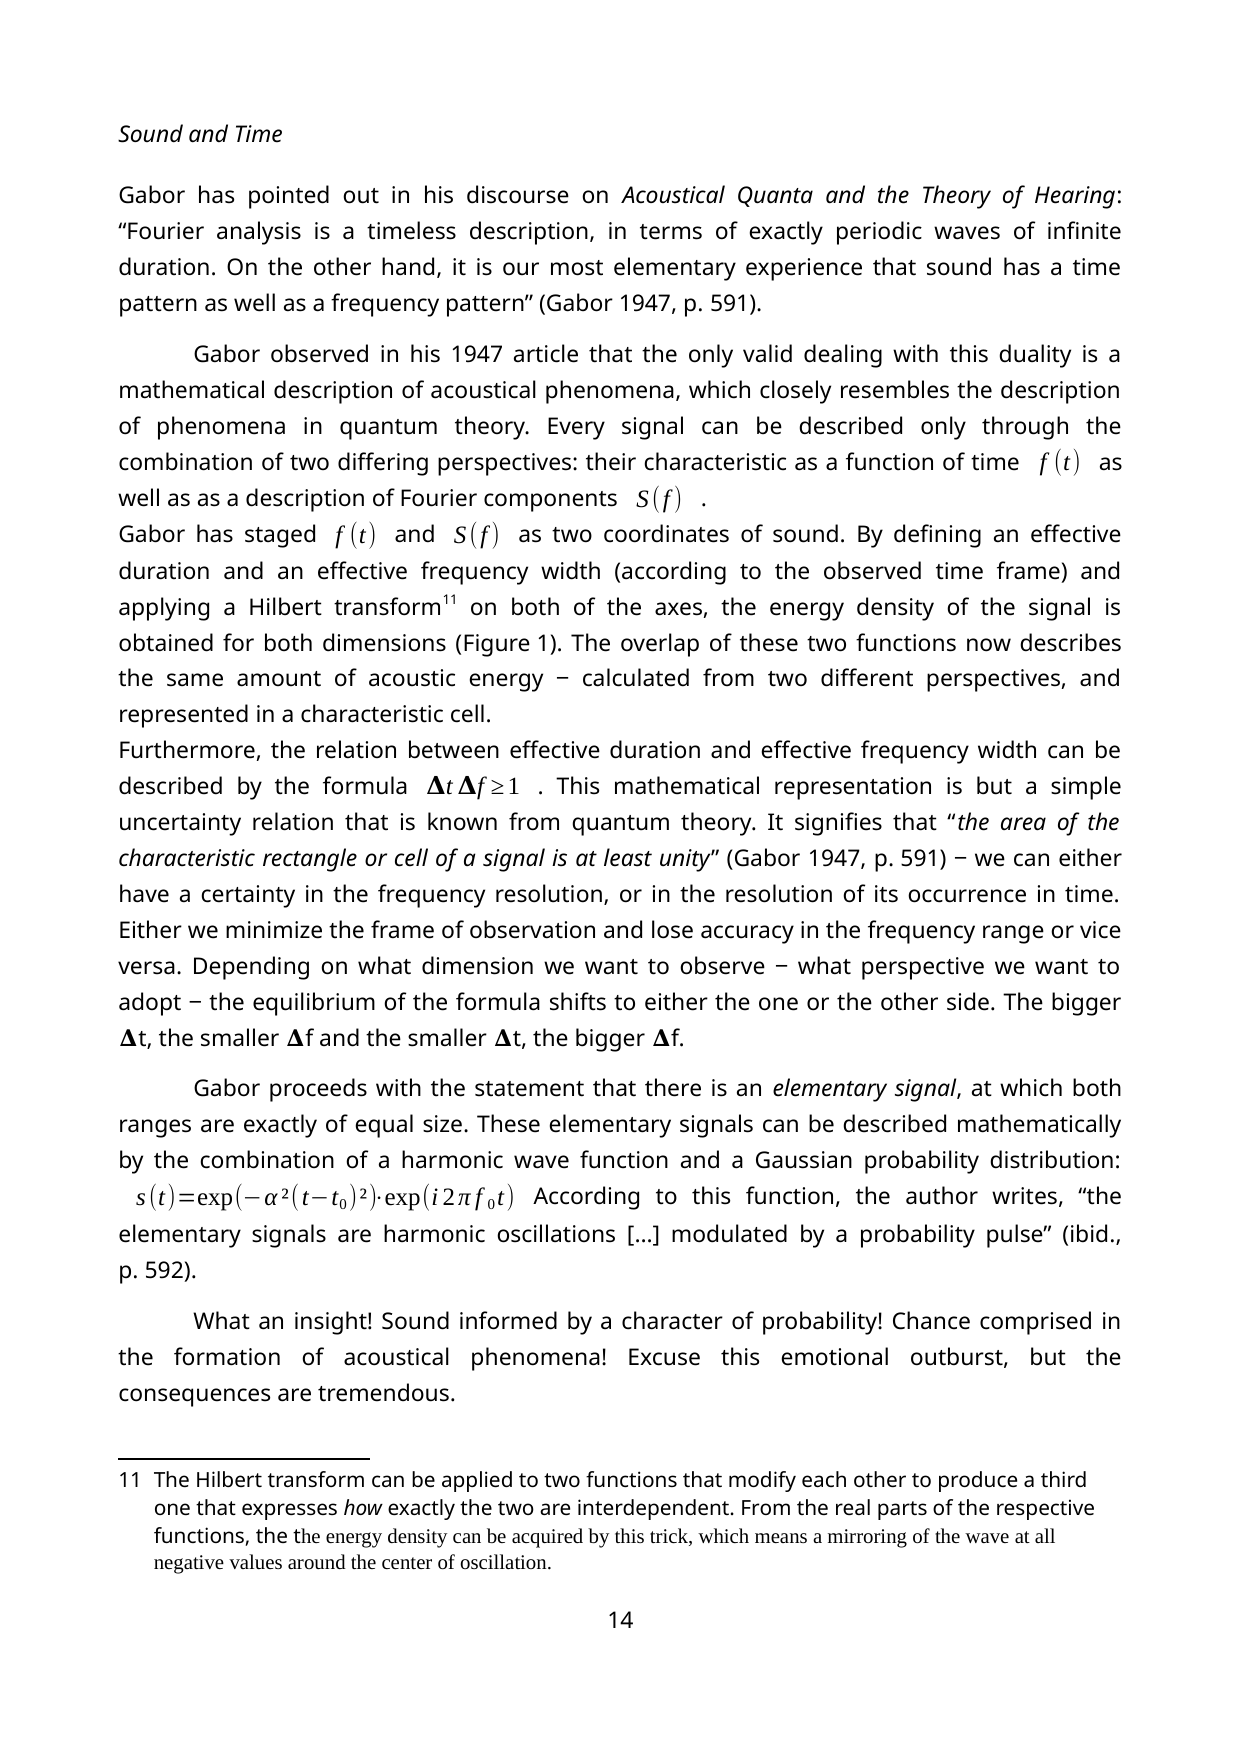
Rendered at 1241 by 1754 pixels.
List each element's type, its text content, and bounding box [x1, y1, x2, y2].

text What an insight! Sound informed by a character of probability! Chance comprised in the formation of acoustical phenomena! Excuse this emotional outburst, but the consequences are tremendous. [118, 1305, 1122, 1408]
text Gabor proceeds with the statement that there is an elementary signal, at which both ranges are exactly of equal size. These elementary signals can be described mathematically by the combination of a harmonic wave function and a Gaussian probability distribution:According to this function, the author writes, “the elementary signals are harmonic oscillations […] modulated by a probability pulse” (ibid., p. 592). [118, 1072, 1122, 1286]
text Gabor has pointed out in his discourse on Acoustical Quanta and the Theory of Hearing: “Fourier analysis is a timeless description, in terms of exactly periodic waves of infinite duration. On the other hand, it is our most elementary experience that sound has a time pattern as well as a frequency pattern” (Gabor 1947, p. 591). [118, 179, 1122, 318]
text The Hilbert transform can be applied to two functions that modify each other to produce a third one that expresses how exactly the two are interdependent. From the real parts of the respective functions, the the energy density can be acquired by this trick, which means a mirroring of the wave at all negative values around the center of oscillation. [118, 1465, 1122, 1574]
text Gabor observed in his 1947 article that the only valid dealing with this duality is a mathematical description of acoustical phenomena, which closely resembles the description of phenomena in quantum theory. Every signal can be described only through the combination of two differing perspectives: their characteristic as a function of timeas well as as a description of Fourier components. Gabor has stagedandas two coordinates of sound. By defining an effective duration and an effective frequency width (according to the observed time frame) and applying a Hilbert transform on both of the axes, the energy density of the signal is obtained for both dimensions (Figure 1). The overlap of these two functions now describes the same amount of acoustic energy ‒ calculated from two different perspectives, and represented in a characteristic cell. Furthermore, the relation between effective duration and effective frequency width can be described by the formula. This mathematical representation is but a simple uncertainty relation that is known from quantum theory. It signifies that “the area of the characteristic rectangle or cell of a signal is at least unity” (Gabor 1947, p. 591) ‒ we can either have a certainty in the frequency resolution, or in the resolution of its occurrence in time. Either we minimize the frame of observation and lose accuracy in the frequency range or vice versa. Depending on what dimension we want to observe ‒ what perspective we want to adopt ‒ the equilibrium of the formula shifts to either the one or the other side. The bigger 𝚫t, the smaller 𝚫f and the smaller 𝚫t, the bigger 𝚫f. [118, 338, 1122, 1053]
